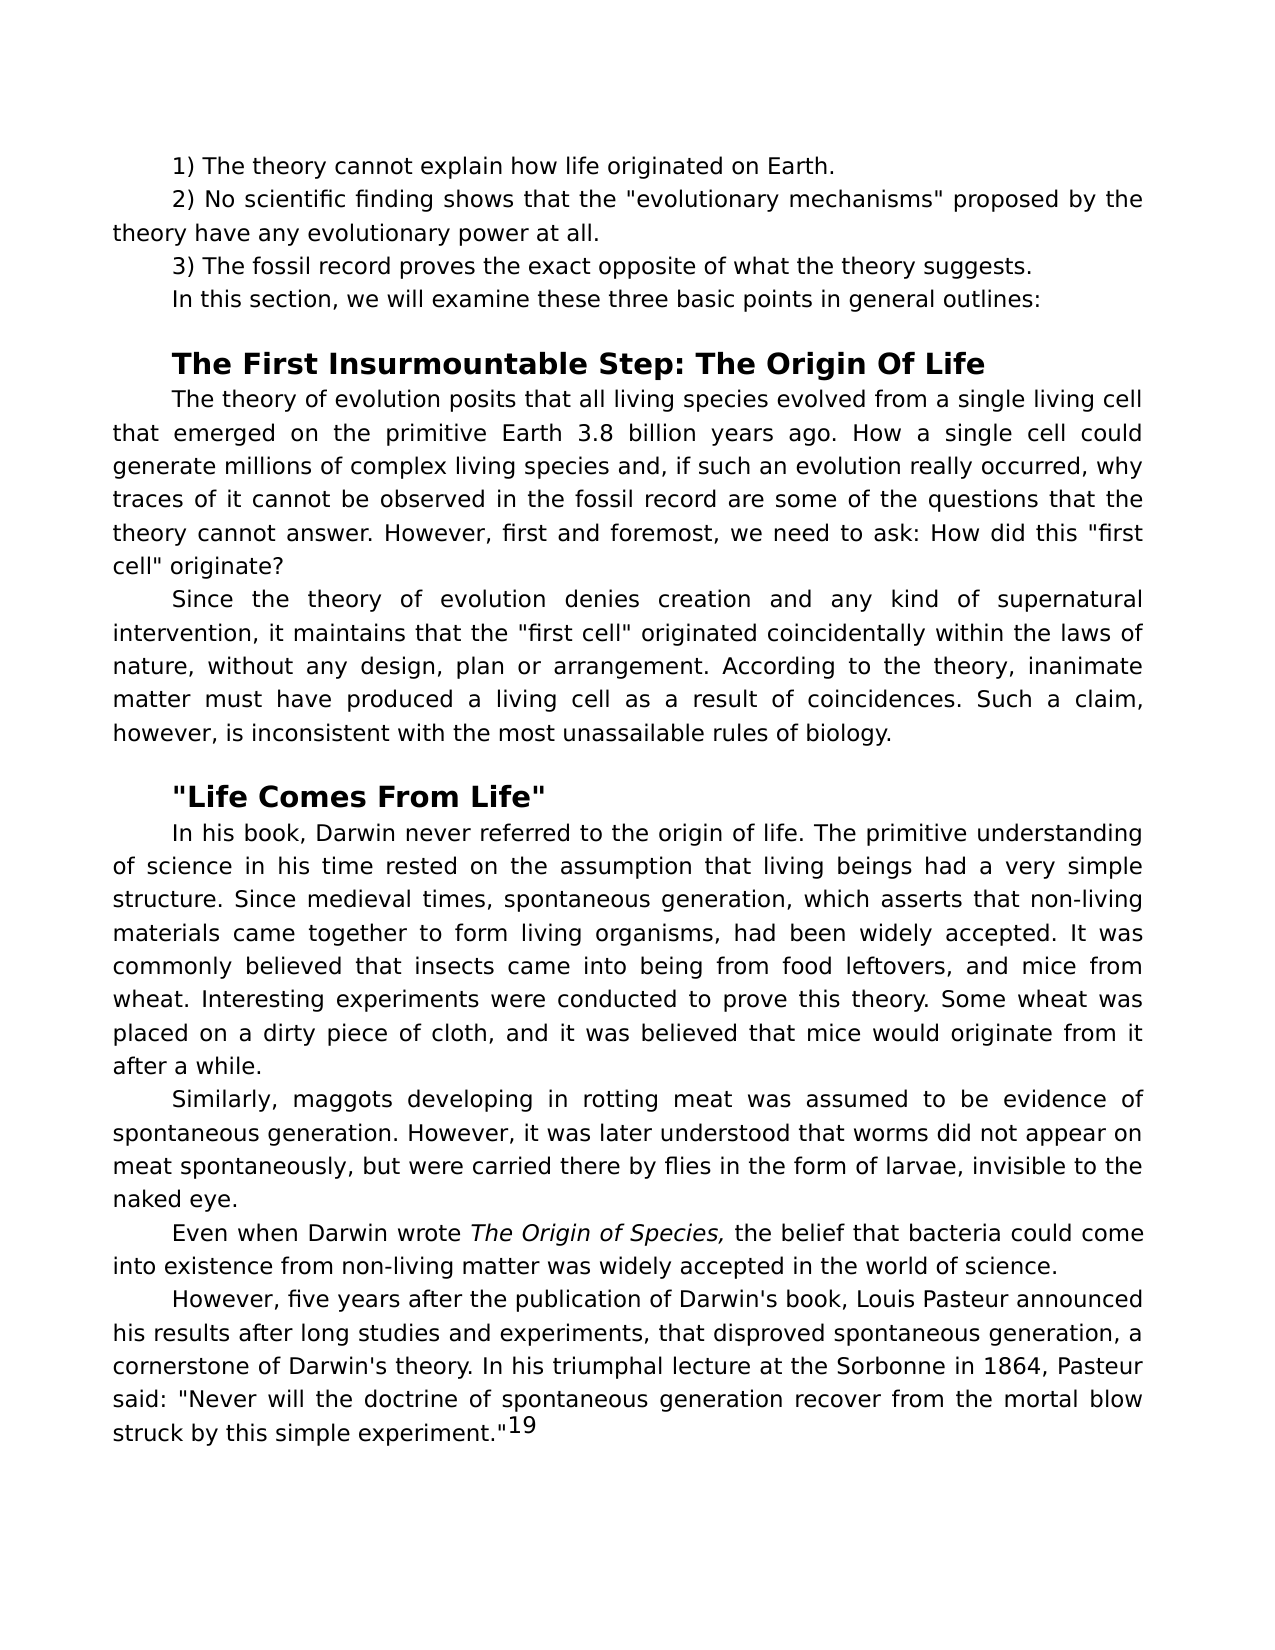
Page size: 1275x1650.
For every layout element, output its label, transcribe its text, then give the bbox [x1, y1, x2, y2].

subtitle The First Insurmountable Step: The Origin Of Life [112, 348, 1145, 381]
text Even when Darwin wrote The Origin of Species, the belief that bacteria could come into existence from non-living matter was widely accepted in the world of science. [112, 1214, 1145, 1281]
text Since the theory of evolution denies creation and any kind of supernatural intervention, it maintains that the "first cell" originated coincidentally within the laws of nature, without any design, plan or arrangement. According to the theory, inanimate matter must have produced a living cell as a result of coincidences. Such a claim, however, is inconsistent with the most unassailable rules of biology. [112, 581, 1145, 748]
subtitle "Life Comes From Life" [112, 781, 1145, 814]
text The theory of evolution posits that all living species evolved from a single living cell that emerged on the primitive Earth 3.8 billion years ago. How a single cell could generate millions of complex living species and, if such an evolution really occurred, why traces of it cannot be observed in the fossil record are some of the questions that the theory cannot answer. However, first and foremost, we need to ask: How did this "first cell" originate? [112, 381, 1145, 581]
text 2) No scientific finding shows that the "evolutionary mechanisms" proposed by the theory have any evolutionary power at all. [112, 181, 1145, 248]
text In this section, we will examine these three basic points in general outlines: [112, 281, 1145, 314]
text 1) The theory cannot explain how life originated on Earth. [112, 148, 1145, 181]
text However, five years after the publication of Darwin's book, Louis Pasteur announced his results after long studies and experiments, that disproved spontaneous generation, a cornerstone of Darwin's theory. In his triumphal lecture at the Sorbonne in 1864, Pasteur said: "Never will the doctrine of spontaneous generation recover from the mortal blow struck by this simple experiment."19 [112, 1281, 1145, 1448]
text Similarly, maggots developing in rotting meat was assumed to be evidence of spontaneous generation. However, it was later understood that worms did not appear on meat spontaneously, but were carried there by flies in the form of larvae, invisible to the naked eye. [112, 1081, 1145, 1214]
text In his book, Darwin never referred to the origin of life. The primitive understanding of science in his time rested on the assumption that living beings had a very simple structure. Since medieval times, spontaneous generation, which asserts that non-living materials came together to form living organisms, had been widely accepted. It was commonly believed that insects came into being from food leftovers, and mice from wheat. Interesting experiments were conducted to prove this theory. Some wheat was placed on a dirty piece of cloth, and it was believed that mice would originate from it after a while. [112, 814, 1145, 1081]
text 3) The fossil record proves the exact opposite of what the theory suggests. [112, 248, 1145, 281]
